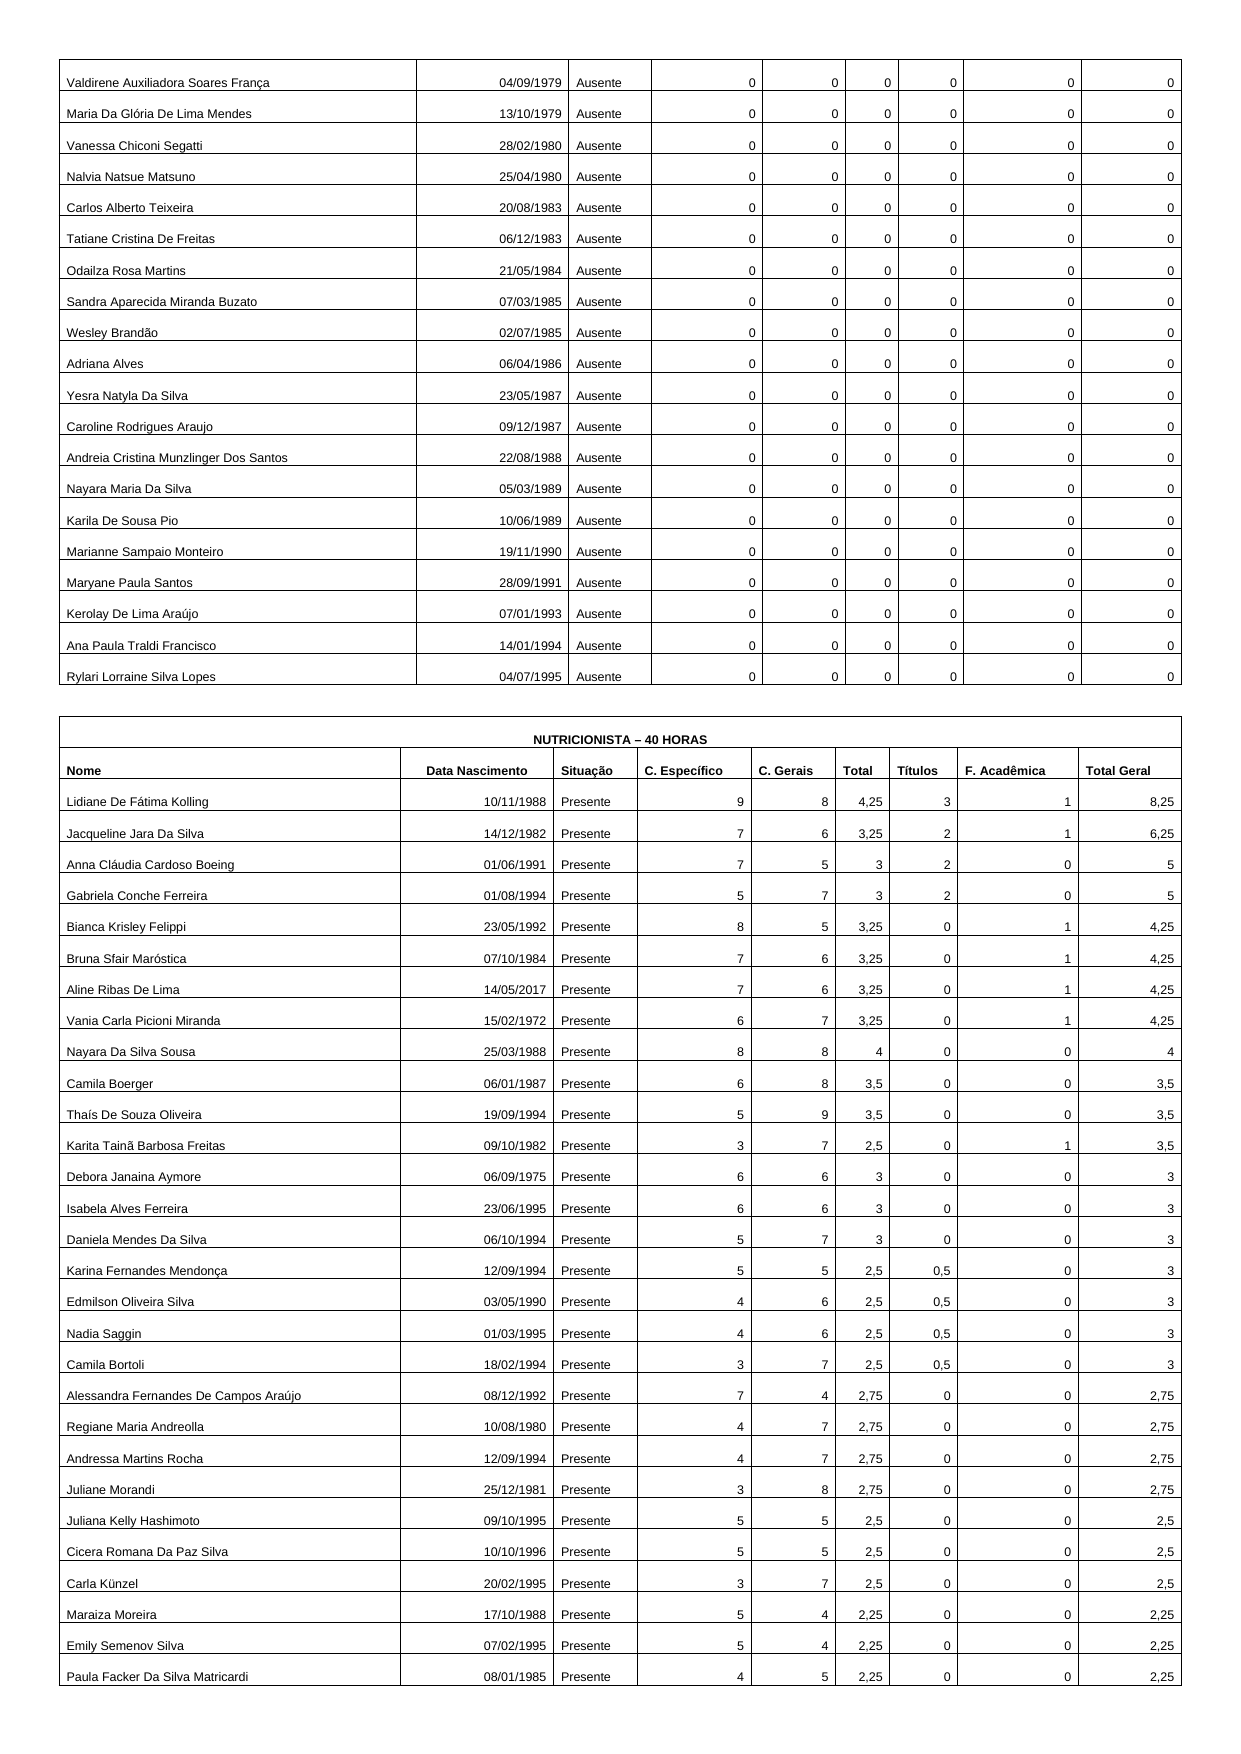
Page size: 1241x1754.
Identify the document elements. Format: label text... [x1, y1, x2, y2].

table_cell Karita Tainã Barbosa Freitas [60, 1123, 400, 1153]
table_cell Situação [554, 748, 637, 778]
table_cell 3 [890, 779, 957, 809]
table_cell 0 [652, 60, 762, 90]
table_cell 0 [899, 154, 963, 184]
table_cell 0 [1082, 279, 1181, 309]
table_cell Presente [554, 1467, 637, 1497]
table_cell 0,5 [890, 1279, 957, 1309]
table_cell 0 [763, 60, 845, 90]
table_cell 6 [752, 1186, 835, 1216]
table_cell C. Gerais [752, 748, 835, 778]
table_cell Total Geral [1079, 748, 1181, 778]
table_cell 2,5 [836, 1123, 889, 1153]
table_cell Ausente [569, 623, 651, 653]
table_cell Carla Künzel [60, 1561, 400, 1591]
table_cell 7 [638, 842, 751, 872]
table_cell 2,5 [1079, 1529, 1181, 1559]
table_cell 06/01/1987 [401, 1061, 553, 1091]
table_cell Ausente [569, 185, 651, 215]
table_cell 0 [899, 248, 963, 278]
table_cell 2,5 [836, 1311, 889, 1341]
table_cell 10/08/1980 [401, 1404, 553, 1434]
table_cell Wesley Brandão [60, 310, 416, 340]
table_cell Ausente [569, 404, 651, 434]
table_cell 0 [652, 654, 762, 684]
table_cell 0 [890, 1029, 957, 1059]
table_cell 0 [1082, 341, 1181, 372]
table_cell 0 [958, 1404, 1078, 1434]
table_cell Presente [554, 1029, 637, 1059]
table_cell 0 [964, 248, 1081, 278]
table_cell 0 [958, 1311, 1078, 1341]
table_cell 2,25 [1079, 1592, 1181, 1622]
table_cell 0 [958, 1248, 1078, 1278]
table_cell 0 [763, 91, 845, 122]
table_cell 6 [752, 936, 835, 966]
table_cell 0 [958, 1029, 1078, 1059]
table_cell 0 [899, 310, 963, 340]
table_cell 25/12/1981 [401, 1467, 553, 1497]
table_cell 0 [846, 404, 898, 434]
table_cell Kerolay De Lima Araújo [60, 591, 416, 622]
table_cell 0 [958, 1061, 1078, 1091]
table_cell 0 [964, 654, 1081, 684]
table_cell 0 [652, 310, 762, 340]
table_cell 0 [1082, 560, 1181, 590]
table_cell Bianca Krisley Felippi [60, 904, 400, 934]
table_cell 2 [890, 811, 957, 841]
table_cell 4 [638, 1311, 751, 1341]
table_cell 0 [1082, 154, 1181, 184]
table_cell 0 [958, 1561, 1078, 1591]
table_cell 2 [890, 842, 957, 872]
table_cell 5 [638, 1217, 751, 1247]
table_cell 0 [958, 1373, 1078, 1403]
table_cell 14/05/2017 [401, 967, 553, 997]
table_cell 0 [890, 998, 957, 1028]
table_cell 0 [964, 560, 1081, 590]
table_cell Data Nascimento [401, 748, 553, 778]
table_cell Presente [554, 1654, 637, 1684]
table_cell 07/10/1984 [401, 936, 553, 966]
table_cell 0 [846, 623, 898, 653]
table_cell 0 [1082, 216, 1181, 247]
table_cell 0 [1082, 435, 1181, 465]
table_cell 10/06/1989 [417, 498, 568, 528]
table_cell 0 [964, 498, 1081, 528]
table_cell Presente [554, 1092, 637, 1122]
table_cell 23/06/1995 [401, 1186, 553, 1216]
table_cell 12/09/1994 [401, 1248, 553, 1278]
table_cell 5 [638, 1498, 751, 1528]
table_cell 2,75 [1079, 1467, 1181, 1497]
table_cell Ausente [569, 466, 651, 497]
table_cell 0 [958, 1498, 1078, 1528]
table_cell 06/10/1994 [401, 1217, 553, 1247]
table_cell Juliane Morandi [60, 1467, 400, 1497]
table_cell 0 [890, 1404, 957, 1434]
table_cell 0 [763, 310, 845, 340]
table_cell 0 [899, 623, 963, 653]
table_cell 0 [899, 560, 963, 590]
table_cell 5 [752, 1498, 835, 1528]
table_cell 04/07/1995 [417, 654, 568, 684]
table_cell 3,5 [1079, 1123, 1181, 1153]
table_cell 0 [846, 591, 898, 622]
table_cell 2,75 [1079, 1373, 1181, 1403]
table_cell 6,25 [1079, 811, 1181, 841]
table_cell 0 [652, 435, 762, 465]
table_cell Presente [554, 873, 637, 903]
table_cell 3 [836, 842, 889, 872]
table_cell 3 [1079, 1279, 1181, 1309]
table_cell 05/03/1989 [417, 466, 568, 497]
table_cell 01/03/1995 [401, 1311, 553, 1341]
table_cell Aline Ribas De Lima [60, 967, 400, 997]
table_cell 0 [964, 123, 1081, 153]
table_cell 2,5 [1079, 1561, 1181, 1591]
table_cell 0 [763, 279, 845, 309]
table_cell 0 [652, 498, 762, 528]
table_cell 2,5 [836, 1342, 889, 1372]
table_cell 0 [1082, 60, 1181, 90]
table_cell 3 [836, 1154, 889, 1184]
table_cell Nome [60, 748, 400, 778]
table_cell Alessandra Fernandes De Campos Araújo [60, 1373, 400, 1403]
table_cell 0 [763, 248, 845, 278]
table_cell 4 [752, 1373, 835, 1403]
table_cell 04/09/1979 [417, 60, 568, 90]
table_cell Presente [554, 1248, 637, 1278]
table_cell 7 [752, 1342, 835, 1372]
table_cell 3 [638, 1123, 751, 1153]
table_cell 0 [652, 154, 762, 184]
table_cell 0 [763, 654, 845, 684]
table_cell 0 [652, 404, 762, 434]
table_cell 0,5 [890, 1248, 957, 1278]
table_cell 4 [638, 1654, 751, 1684]
table_cell 8 [752, 1029, 835, 1059]
table_cell 7 [638, 936, 751, 966]
table_cell 6 [638, 1061, 751, 1091]
table_cell 0 [958, 1279, 1078, 1309]
table_cell Vania Carla Picioni Miranda [60, 998, 400, 1028]
table_cell 6 [638, 1186, 751, 1216]
table_cell Presente [554, 904, 637, 934]
table_cell 5 [752, 1654, 835, 1684]
table_cell 0 [652, 123, 762, 153]
table_cell 0 [899, 529, 963, 559]
table_header NUTRICIONISTA – 40 HORAS [60, 717, 1181, 747]
table_cell Presente [554, 1217, 637, 1247]
table_cell Lidiane De Fátima Kolling [60, 779, 400, 809]
table_cell 0 [763, 185, 845, 215]
table_cell Presente [554, 1623, 637, 1653]
table_cell 0 [964, 529, 1081, 559]
table_cell Anna Cláudia Cardoso Boeing [60, 842, 400, 872]
table_cell 3,5 [836, 1061, 889, 1091]
table_cell 0 [846, 435, 898, 465]
table_cell Camila Bortoli [60, 1342, 400, 1372]
table_cell 4 [638, 1404, 751, 1434]
table_cell Presente [554, 1061, 637, 1091]
table_cell 23/05/1987 [417, 373, 568, 403]
table_cell Marianne Sampaio Monteiro [60, 529, 416, 559]
table_cell 0 [1082, 91, 1181, 122]
table_cell 0 [1082, 623, 1181, 653]
table_cell Ausente [569, 216, 651, 247]
table_cell 3 [1079, 1154, 1181, 1184]
table_cell 0 [763, 498, 845, 528]
table_cell 2,75 [1079, 1404, 1181, 1434]
table_cell 6 [638, 998, 751, 1028]
table_cell 0 [890, 904, 957, 934]
table_cell 0 [890, 1498, 957, 1528]
table_cell 6 [752, 967, 835, 997]
table_cell 0 [890, 1561, 957, 1591]
table_cell 10/11/1988 [401, 779, 553, 809]
table_cell Caroline Rodrigues Araujo [60, 404, 416, 434]
table_cell 17/10/1988 [401, 1592, 553, 1622]
table_cell 07/02/1995 [401, 1623, 553, 1653]
table_cell 5 [752, 1529, 835, 1559]
table_cell 0 [890, 1373, 957, 1403]
table_cell Ausente [569, 310, 651, 340]
table_cell 0 [899, 466, 963, 497]
table_cell 5 [1079, 873, 1181, 903]
table_cell 0 [652, 529, 762, 559]
table_cell Paula Facker Da Silva Matricardi [60, 1654, 400, 1684]
table_cell 5 [752, 842, 835, 872]
table_cell 2,75 [836, 1436, 889, 1466]
table_cell 0 [652, 466, 762, 497]
table_cell 0 [652, 185, 762, 215]
table_cell 01/08/1994 [401, 873, 553, 903]
table_cell 0 [899, 91, 963, 122]
table_cell 3,5 [1079, 1092, 1181, 1122]
table_cell 0 [964, 91, 1081, 122]
table_cell 8 [752, 1061, 835, 1091]
table_cell 2,25 [836, 1592, 889, 1622]
table_cell 0 [846, 498, 898, 528]
table_cell 8 [752, 1467, 835, 1497]
table_cell 8 [638, 1029, 751, 1059]
table_cell 5 [638, 1092, 751, 1122]
table_cell Valdirene Auxiliadora Soares França [60, 60, 416, 90]
table_cell 0 [899, 404, 963, 434]
table_cell 0 [846, 123, 898, 153]
table_cell 0 [964, 216, 1081, 247]
table_cell 20/08/1983 [417, 185, 568, 215]
table_cell 14/01/1994 [417, 623, 568, 653]
table_cell 7 [752, 1404, 835, 1434]
table_cell 0 [899, 498, 963, 528]
table_cell 4,25 [1079, 998, 1181, 1028]
table_cell 02/07/1985 [417, 310, 568, 340]
table_cell 3,5 [1079, 1061, 1181, 1091]
table_cell Adriana Alves [60, 341, 416, 372]
table_cell F. Acadêmica [958, 748, 1078, 778]
table_cell 0 [846, 466, 898, 497]
table_cell 0 [890, 1467, 957, 1497]
table_cell 10/10/1996 [401, 1529, 553, 1559]
table_cell 3 [836, 873, 889, 903]
table_cell 0 [1082, 248, 1181, 278]
table_cell 14/12/1982 [401, 811, 553, 841]
table_cell 7 [752, 1436, 835, 1466]
table_cell Maria Da Glória De Lima Mendes [60, 91, 416, 122]
table_cell 4 [638, 1279, 751, 1309]
table_cell 0 [890, 1654, 957, 1684]
table_cell 4 [638, 1436, 751, 1466]
table_cell 6 [752, 1154, 835, 1184]
table_cell 0 [899, 373, 963, 403]
table_cell 7 [638, 1373, 751, 1403]
table_cell 0 [958, 1342, 1078, 1372]
table_cell Camila Boerger [60, 1061, 400, 1091]
table_cell Nayara Maria Da Silva [60, 466, 416, 497]
table_cell Presente [554, 1123, 637, 1153]
table_cell Ausente [569, 435, 651, 465]
table_cell 2,5 [836, 1248, 889, 1278]
table_cell 3 [836, 1217, 889, 1247]
table_cell 2,25 [836, 1654, 889, 1684]
table_cell 19/11/1990 [417, 529, 568, 559]
table_cell Presente [554, 1373, 637, 1403]
table_cell 0 [652, 623, 762, 653]
table_cell 0 [964, 623, 1081, 653]
table_cell Maraiza Moreira [60, 1592, 400, 1622]
table_cell 5 [638, 873, 751, 903]
table_cell 2,75 [836, 1404, 889, 1434]
table_cell 3,25 [836, 904, 889, 934]
table_cell 0 [899, 279, 963, 309]
table_cell 0 [899, 123, 963, 153]
table_cell 1 [958, 811, 1078, 841]
table_cell 3 [1079, 1248, 1181, 1278]
table_cell Presente [554, 1154, 637, 1184]
table_cell 3 [638, 1467, 751, 1497]
table_cell 0 [652, 216, 762, 247]
table_cell 0 [846, 279, 898, 309]
table_cell Edmilson Oliveira Silva [60, 1279, 400, 1309]
table_cell Yesra Natyla Da Silva [60, 373, 416, 403]
table_cell Presente [554, 1592, 637, 1622]
table_cell 0 [846, 91, 898, 122]
table_cell 21/05/1984 [417, 248, 568, 278]
table_cell 0 [846, 154, 898, 184]
table_cell Nayara Da Silva Sousa [60, 1029, 400, 1059]
table_cell 15/02/1972 [401, 998, 553, 1028]
table_cell 3 [1079, 1311, 1181, 1341]
table_cell 1 [958, 1123, 1078, 1153]
table_cell 0 [1082, 529, 1181, 559]
table_cell 03/05/1990 [401, 1279, 553, 1309]
table_cell 09/10/1982 [401, 1123, 553, 1153]
table_cell 3 [1079, 1342, 1181, 1372]
table_cell 2,5 [836, 1561, 889, 1591]
table_cell 1 [958, 904, 1078, 934]
table_cell 2,75 [836, 1373, 889, 1403]
table_cell 25/03/1988 [401, 1029, 553, 1059]
table_cell 3,5 [836, 1092, 889, 1122]
table_cell 4,25 [1079, 936, 1181, 966]
table_cell 3,25 [836, 936, 889, 966]
table_cell Ausente [569, 654, 651, 684]
table_cell 0 [890, 1529, 957, 1559]
table_cell Presente [554, 1498, 637, 1528]
table_cell Títulos [890, 748, 957, 778]
table_cell Presente [554, 1561, 637, 1591]
table_cell 09/12/1987 [417, 404, 568, 434]
table_cell 1 [958, 936, 1078, 966]
table_cell 07/01/1993 [417, 591, 568, 622]
table_cell Presente [554, 1279, 637, 1309]
table_cell 0 [890, 1061, 957, 1091]
table_cell Thaís De Souza Oliveira [60, 1092, 400, 1122]
table_cell 2,5 [836, 1529, 889, 1559]
table_cell Ausente [569, 373, 651, 403]
table_cell 0 [846, 341, 898, 372]
table_cell 3 [638, 1342, 751, 1372]
table_cell 0 [958, 1436, 1078, 1466]
table_cell Nadia Saggin [60, 1311, 400, 1341]
table_cell Debora Janaina Aymore [60, 1154, 400, 1184]
table_cell Karila De Sousa Pio [60, 498, 416, 528]
table_cell 20/02/1995 [401, 1561, 553, 1591]
table_cell 2,25 [836, 1623, 889, 1653]
table_cell 0 [846, 185, 898, 215]
table_cell Rylari Lorraine Silva Lopes [60, 654, 416, 684]
table_cell 19/09/1994 [401, 1092, 553, 1122]
table_cell 3 [1079, 1186, 1181, 1216]
table_cell 0 [763, 529, 845, 559]
table_cell 0 [846, 216, 898, 247]
table_cell 0 [652, 341, 762, 372]
table_cell Ausente [569, 279, 651, 309]
table_cell Cicera Romana Da Paz Silva [60, 1529, 400, 1559]
table_cell 2,75 [836, 1467, 889, 1497]
table_cell 2,25 [1079, 1654, 1181, 1684]
table_cell 0 [652, 248, 762, 278]
table_cell 9 [752, 1092, 835, 1122]
table_cell 7 [752, 998, 835, 1028]
table_cell 0 [846, 654, 898, 684]
table_cell Presente [554, 1311, 637, 1341]
table_cell Emily Semenov Silva [60, 1623, 400, 1653]
table_cell Ausente [569, 91, 651, 122]
table_cell 0 [958, 1217, 1078, 1247]
table_cell 2,5 [836, 1498, 889, 1528]
table_cell 0 [1082, 404, 1181, 434]
table_cell 4 [752, 1623, 835, 1653]
table_cell 3,25 [836, 811, 889, 841]
table_cell 0 [1082, 123, 1181, 153]
table_cell 0 [899, 216, 963, 247]
table_cell 4,25 [1079, 904, 1181, 934]
table_cell 3,25 [836, 967, 889, 997]
table_cell 0 [958, 873, 1078, 903]
table_cell 0 [763, 591, 845, 622]
table_cell 1 [958, 779, 1078, 809]
table_cell Presente [554, 967, 637, 997]
table_cell 2 [890, 873, 957, 903]
table_cell 0 [846, 248, 898, 278]
table_cell 0 [899, 185, 963, 215]
table_cell 0 [958, 842, 1078, 872]
table_cell 0 [890, 967, 957, 997]
table_cell 0 [958, 1467, 1078, 1497]
table_cell Karina Fernandes Mendonça [60, 1248, 400, 1278]
table_cell 6 [752, 1311, 835, 1341]
table_cell 0 [763, 216, 845, 247]
table_cell 0 [763, 466, 845, 497]
table_cell Juliana Kelly Hashimoto [60, 1498, 400, 1528]
table_cell 0 [652, 591, 762, 622]
table_cell 7 [752, 1561, 835, 1591]
table_cell Ausente [569, 591, 651, 622]
table_cell 0 [1082, 373, 1181, 403]
table_cell 0 [890, 1123, 957, 1153]
table_cell 0 [964, 341, 1081, 372]
table_cell 0 [1082, 310, 1181, 340]
table_cell 0 [899, 341, 963, 372]
table_cell 0 [964, 404, 1081, 434]
table_cell 0 [890, 1592, 957, 1622]
table_cell 0 [958, 1186, 1078, 1216]
table_cell 08/01/1985 [401, 1654, 553, 1684]
table_cell 18/02/1994 [401, 1342, 553, 1372]
table_cell 2,5 [836, 1279, 889, 1309]
table_cell 0 [763, 154, 845, 184]
table_cell Presente [554, 936, 637, 966]
table_cell Jacqueline Jara Da Silva [60, 811, 400, 841]
table_cell 7 [638, 967, 751, 997]
table_cell 0 [890, 1186, 957, 1216]
table_cell Andreia Cristina Munzlinger Dos Santos [60, 435, 416, 465]
table_cell 0 [890, 1092, 957, 1122]
table_cell 0 [1082, 591, 1181, 622]
table_cell Andressa Martins Rocha [60, 1436, 400, 1466]
table_cell 09/10/1995 [401, 1498, 553, 1528]
table_cell Ausente [569, 123, 651, 153]
table_cell 0 [899, 60, 963, 90]
table_cell 0 [763, 623, 845, 653]
table_cell Regiane Maria Andreolla [60, 1404, 400, 1434]
table_cell 0 [846, 529, 898, 559]
table_cell 4,25 [836, 779, 889, 809]
table_cell 0 [890, 1154, 957, 1184]
table_cell 2,5 [1079, 1498, 1181, 1528]
table_cell Ausente [569, 529, 651, 559]
table_cell Ausente [569, 560, 651, 590]
table_cell Presente [554, 842, 637, 872]
table_cell 6 [638, 1154, 751, 1184]
table_cell 07/03/1985 [417, 279, 568, 309]
table_cell 3,25 [836, 998, 889, 1028]
table_cell 22/08/1988 [417, 435, 568, 465]
table_cell 3 [1079, 1217, 1181, 1247]
table_cell Ausente [569, 341, 651, 372]
table_cell Tatiane Cristina De Freitas [60, 216, 416, 247]
table_cell 0 [964, 185, 1081, 215]
table_cell 4 [752, 1592, 835, 1622]
table_cell 3 [836, 1186, 889, 1216]
table_cell 0 [763, 435, 845, 465]
table_cell 5 [638, 1592, 751, 1622]
table_cell 0 [899, 435, 963, 465]
table_cell Presente [554, 1186, 637, 1216]
table_cell 8 [638, 904, 751, 934]
table_cell Ausente [569, 60, 651, 90]
table_cell 01/06/1991 [401, 842, 553, 872]
table_cell 7 [752, 1217, 835, 1247]
table_cell 13/10/1979 [417, 91, 568, 122]
table_cell Ausente [569, 498, 651, 528]
table_cell 28/09/1991 [417, 560, 568, 590]
table_cell 06/09/1975 [401, 1154, 553, 1184]
table_cell 9 [638, 779, 751, 809]
table_cell Carlos Alberto Teixeira [60, 185, 416, 215]
table_cell 5 [638, 1623, 751, 1653]
table_cell 0 [958, 1092, 1078, 1122]
table_cell 25/04/1980 [417, 154, 568, 184]
table_cell 0 [763, 373, 845, 403]
table_cell 0 [964, 435, 1081, 465]
table_cell Gabriela Conche Ferreira [60, 873, 400, 903]
table_cell 8 [752, 779, 835, 809]
table_cell 0 [763, 560, 845, 590]
table_cell 8,25 [1079, 779, 1181, 809]
table_cell 0 [652, 560, 762, 590]
table_cell 0 [964, 591, 1081, 622]
table_cell 0 [846, 310, 898, 340]
table_cell Bruna Sfair Maróstica [60, 936, 400, 966]
table_cell 0 [964, 310, 1081, 340]
table_cell 5 [638, 1529, 751, 1559]
table_cell 0 [899, 654, 963, 684]
table_cell 0 [890, 1436, 957, 1466]
table_cell Presente [554, 1436, 637, 1466]
table_cell 0 [1082, 466, 1181, 497]
table_cell 0 [846, 560, 898, 590]
table_cell Presente [554, 811, 637, 841]
table_cell 0 [899, 591, 963, 622]
table_cell 0 [846, 60, 898, 90]
table_cell 6 [752, 1279, 835, 1309]
table_cell Isabela Alves Ferreira [60, 1186, 400, 1216]
table_cell Sandra Aparecida Miranda Buzato [60, 279, 416, 309]
table_cell 3 [638, 1561, 751, 1591]
table_cell Presente [554, 1404, 637, 1434]
table_cell Presente [554, 779, 637, 809]
table_cell 12/09/1994 [401, 1436, 553, 1466]
table_cell C. Específico [638, 748, 751, 778]
table_cell 0 [890, 1217, 957, 1247]
table_cell 0 [763, 341, 845, 372]
table_cell 0 [890, 936, 957, 966]
table_cell 0 [1082, 654, 1181, 684]
table_cell 23/05/1992 [401, 904, 553, 934]
table_cell 0 [1082, 498, 1181, 528]
table_cell Odailza Rosa Martins [60, 248, 416, 278]
table_cell Presente [554, 998, 637, 1028]
table_cell Nalvia Natsue Matsuno [60, 154, 416, 184]
table_cell 5 [1079, 842, 1181, 872]
table_cell 06/04/1986 [417, 341, 568, 372]
table_cell 0 [964, 154, 1081, 184]
table_cell 5 [752, 1248, 835, 1278]
table_cell 7 [638, 811, 751, 841]
table_cell 7 [752, 1123, 835, 1153]
table_cell 0 [1082, 185, 1181, 215]
table_cell Ana Paula Traldi Francisco [60, 623, 416, 653]
table_cell 2,25 [1079, 1623, 1181, 1653]
table_cell 0 [652, 279, 762, 309]
table_cell 28/02/1980 [417, 123, 568, 153]
table_cell 0 [890, 1623, 957, 1653]
table_cell 0 [846, 373, 898, 403]
table_cell Maryane Paula Santos [60, 560, 416, 590]
table_cell 0 [958, 1623, 1078, 1653]
table_cell 1 [958, 998, 1078, 1028]
table_cell 4 [836, 1029, 889, 1059]
table_cell 08/12/1992 [401, 1373, 553, 1403]
table_cell 0,5 [890, 1311, 957, 1341]
table_cell Vanessa Chiconi Segatti [60, 123, 416, 153]
table_cell Ausente [569, 154, 651, 184]
table_cell 4 [1079, 1029, 1181, 1059]
table_cell 0 [958, 1529, 1078, 1559]
table_cell 0 [958, 1654, 1078, 1684]
table_cell 0,5 [890, 1342, 957, 1372]
table_cell 0 [763, 404, 845, 434]
table_cell 0 [964, 466, 1081, 497]
table_cell 2,75 [1079, 1436, 1181, 1466]
table_cell 0 [652, 373, 762, 403]
table_cell 06/12/1983 [417, 216, 568, 247]
table_cell 0 [964, 279, 1081, 309]
table_cell 0 [958, 1154, 1078, 1184]
table_cell 0 [964, 373, 1081, 403]
table_cell Presente [554, 1529, 637, 1559]
table_cell 4,25 [1079, 967, 1181, 997]
table_cell 7 [752, 873, 835, 903]
table_cell Daniela Mendes Da Silva [60, 1217, 400, 1247]
table_cell 5 [638, 1248, 751, 1278]
table_cell 0 [763, 123, 845, 153]
table_cell Presente [554, 1342, 637, 1372]
table_cell 0 [652, 91, 762, 122]
table_cell 1 [958, 967, 1078, 997]
table_cell Ausente [569, 248, 651, 278]
table_cell Total [836, 748, 889, 778]
table_cell 6 [752, 811, 835, 841]
table_cell 0 [958, 1592, 1078, 1622]
table_cell 5 [752, 904, 835, 934]
table_cell 0 [964, 60, 1081, 90]
